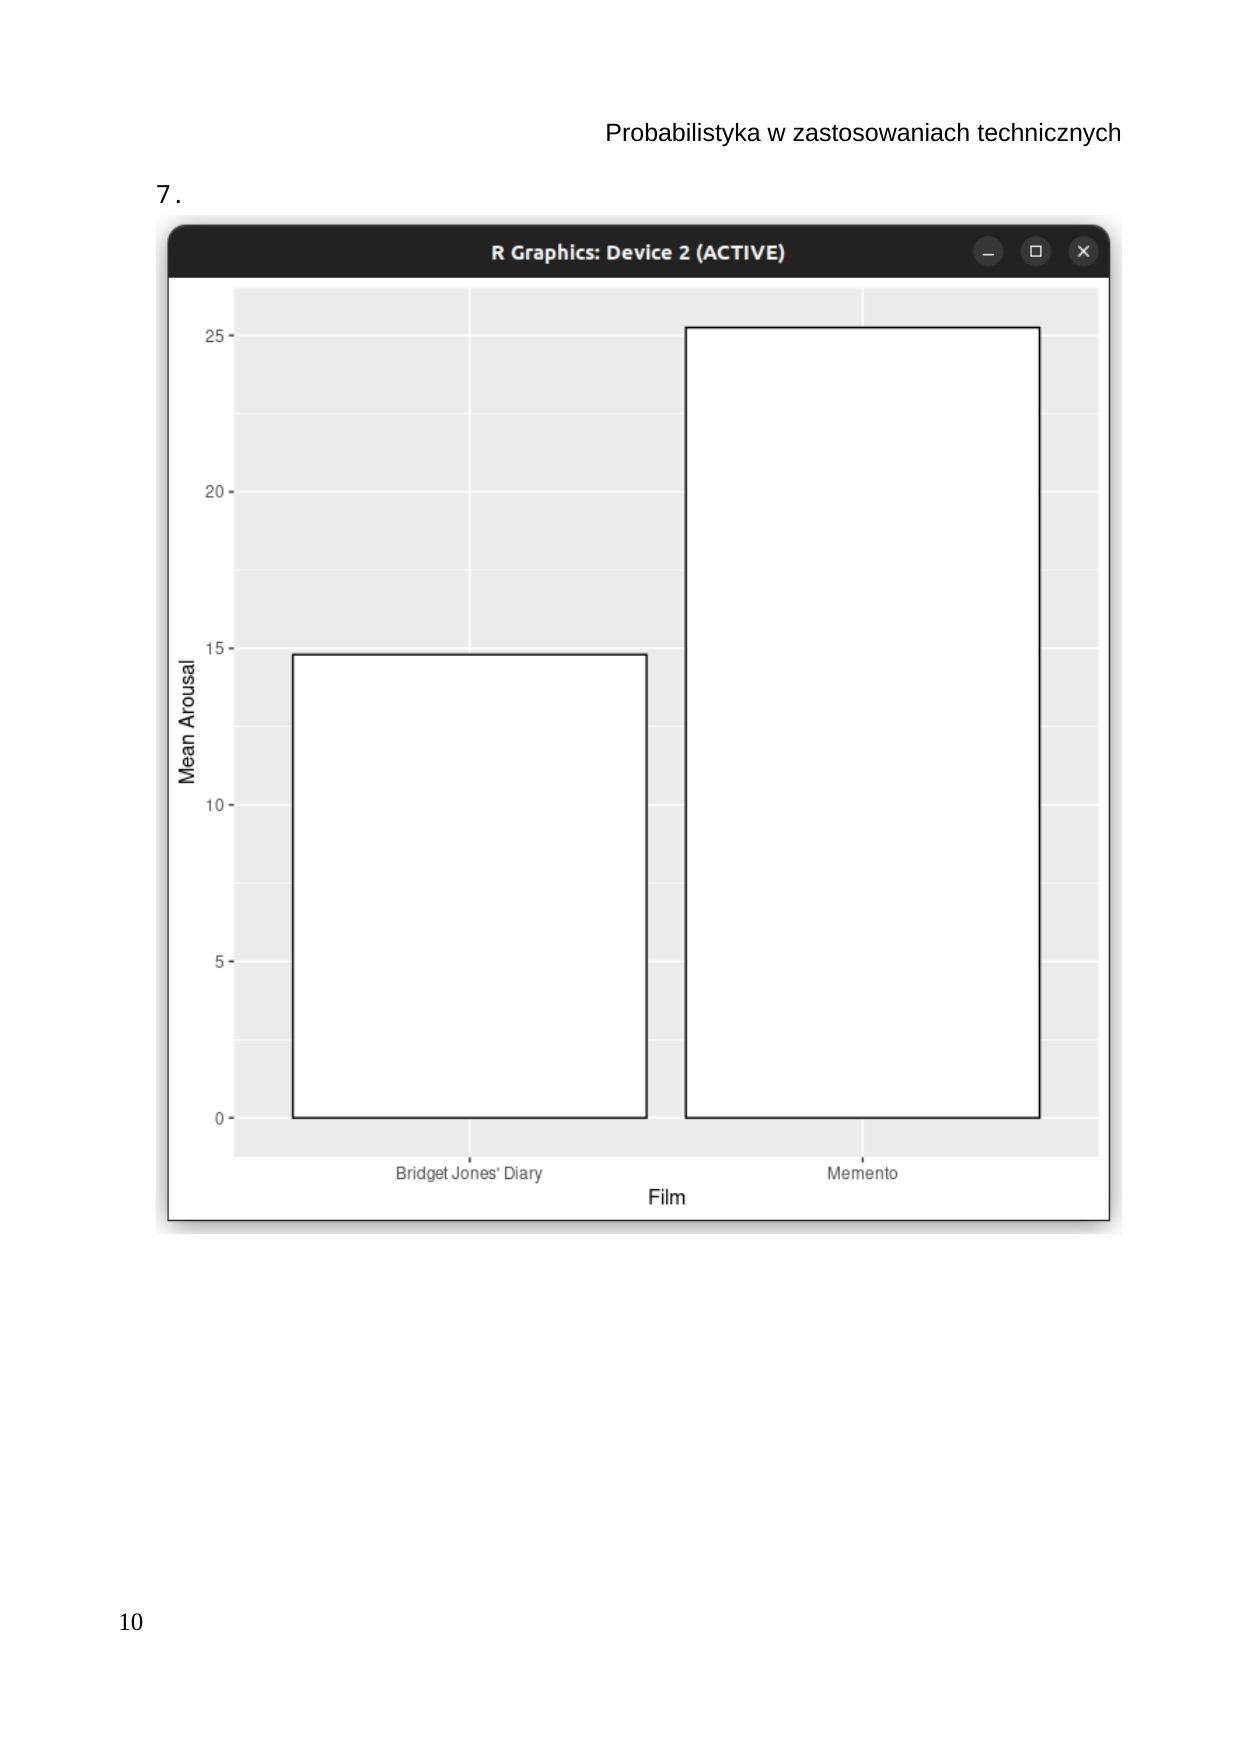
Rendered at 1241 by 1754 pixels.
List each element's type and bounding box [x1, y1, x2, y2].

picture [155, 215, 1123, 1234]
